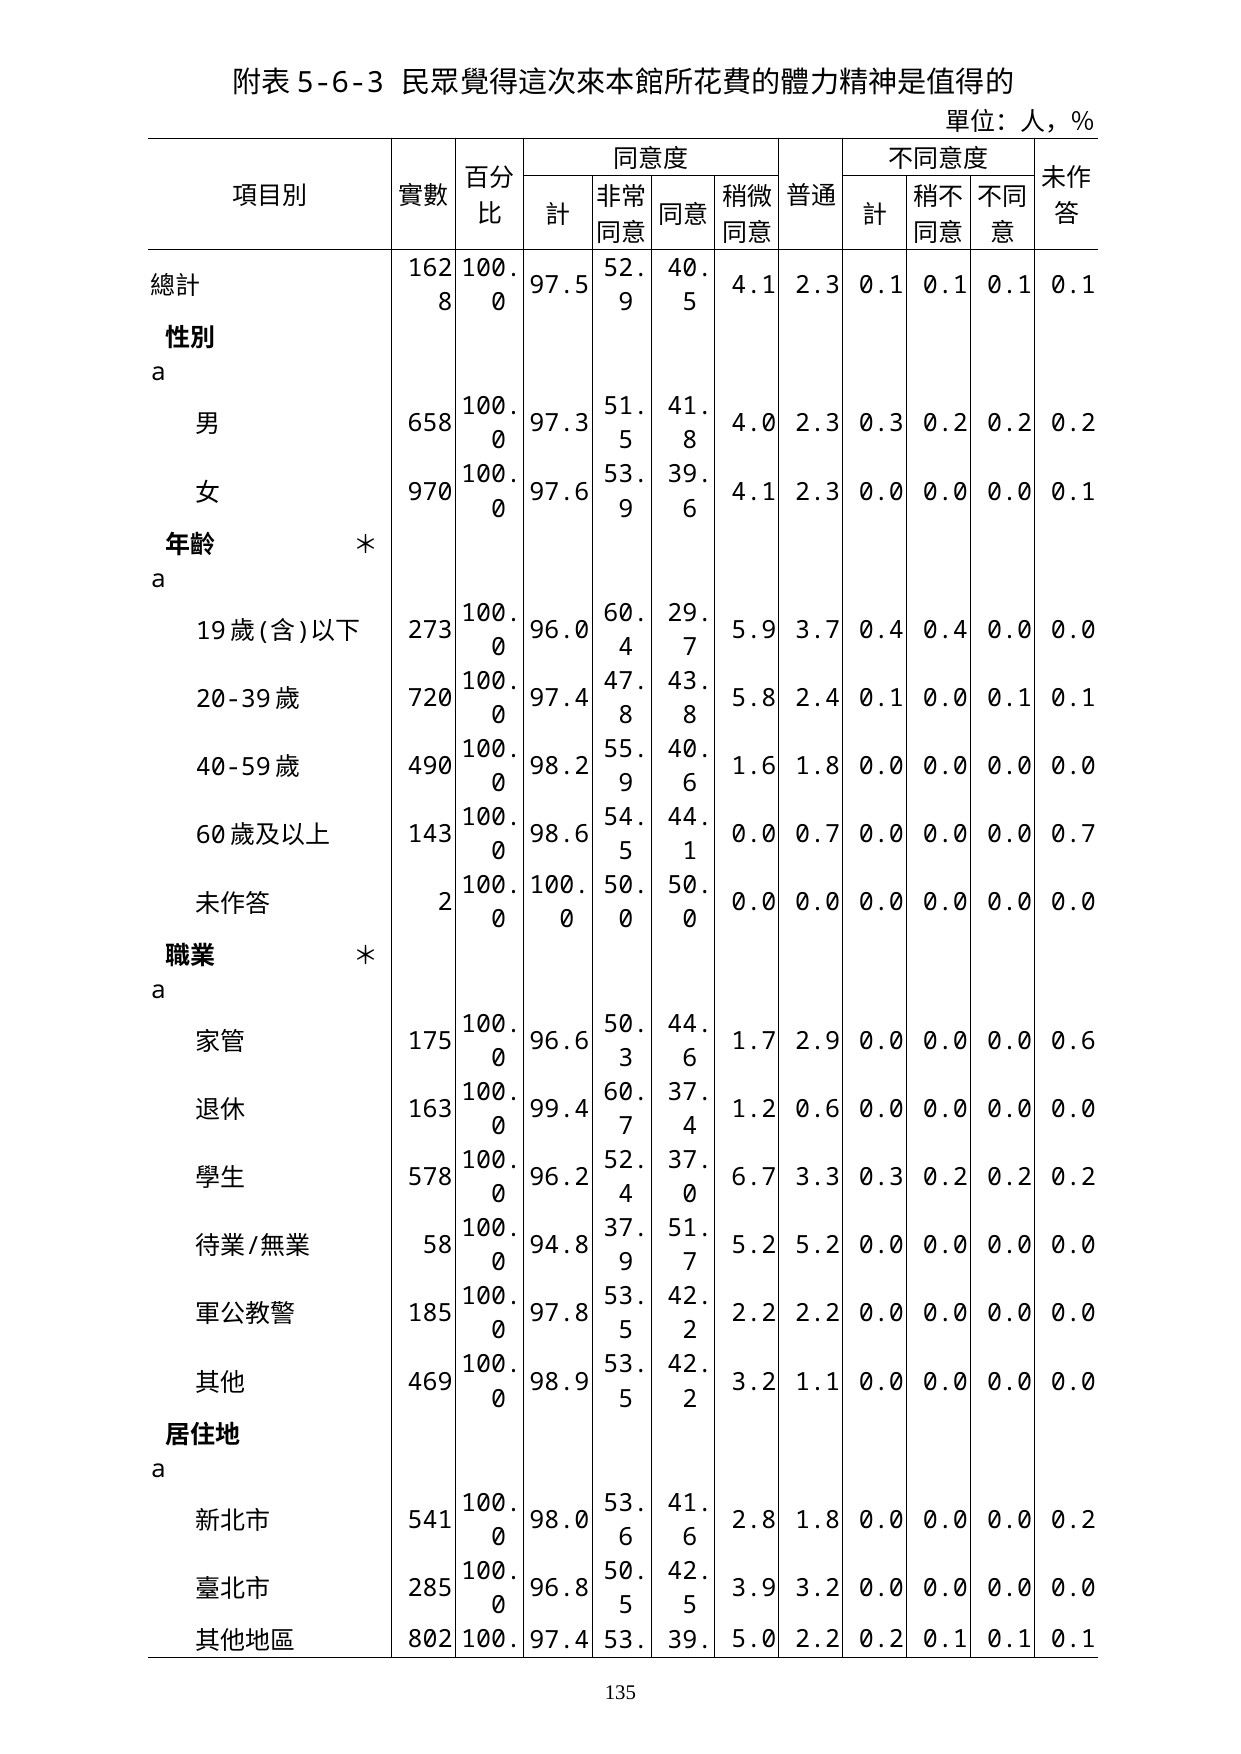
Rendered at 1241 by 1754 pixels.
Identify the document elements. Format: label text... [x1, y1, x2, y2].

table_cell 41.6 [652, 1485, 714, 1553]
table_cell 4.1 [715, 250, 778, 318]
table_cell 0.0 [907, 1074, 970, 1142]
table_cell 0.2 [907, 1142, 970, 1210]
table_cell 99.4 [524, 1074, 592, 1142]
table_cell 未作答 [148, 867, 391, 935]
table_cell [456, 935, 523, 1006]
table_cell 42.2 [652, 1346, 714, 1414]
table_cell 1.6 [715, 731, 778, 799]
table_cell 53. [593, 1621, 651, 1657]
table_cell 0.0 [907, 1278, 970, 1346]
table_cell 2.3 [779, 250, 842, 318]
table_cell 51.7 [652, 1210, 714, 1278]
table_cell 項目別 [148, 139, 391, 248]
table_cell 37.4 [652, 1074, 714, 1142]
table_cell 0.1 [907, 250, 970, 318]
table_cell 50.5 [593, 1553, 651, 1621]
table_cell 100.0 [456, 250, 523, 318]
table_cell 143 [392, 799, 455, 867]
table_cell 0.2 [971, 1142, 1034, 1210]
table_cell 0.0 [1035, 595, 1098, 663]
table_cell [779, 935, 842, 1006]
table_cell 0.0 [907, 1553, 970, 1621]
table_cell 0.0 [907, 663, 970, 731]
table_cell 51.5 [593, 388, 651, 456]
table_cell 96.6 [524, 1006, 592, 1074]
table_cell [652, 935, 714, 1006]
table_cell [392, 524, 455, 594]
table_cell 100.0 [456, 1210, 523, 1278]
table_cell 29.7 [652, 595, 714, 663]
table_cell 0.0 [843, 1278, 906, 1346]
table_cell 0.0 [907, 1346, 970, 1414]
table_cell [593, 935, 651, 1006]
table_cell 42.5 [652, 1553, 714, 1621]
table_cell 100.0 [456, 1346, 523, 1414]
table_cell 同意 [652, 176, 714, 248]
table_cell 0.1 [971, 663, 1034, 731]
table_cell 不同意度 [843, 139, 1034, 175]
table_cell 新北市 [148, 1485, 391, 1553]
table_cell 0.0 [1035, 731, 1098, 799]
table_cell 50.0 [652, 867, 714, 935]
table_cell 0.0 [1035, 1346, 1098, 1414]
table_cell 100.0 [456, 1142, 523, 1210]
table_cell 0.1 [971, 250, 1034, 318]
table_cell 職業 ＊a [148, 935, 391, 1006]
table_cell 40.6 [652, 731, 714, 799]
table_cell 55.9 [593, 731, 651, 799]
table_cell 0.1 [1035, 250, 1098, 318]
table_cell 96.8 [524, 1553, 592, 1621]
table_cell 家管 [148, 1006, 391, 1074]
table_cell 0.0 [843, 731, 906, 799]
table_cell [907, 1414, 970, 1484]
table_cell [779, 1414, 842, 1484]
table_cell 97.4 [524, 663, 592, 731]
table_cell 0.2 [907, 388, 970, 456]
table_header 附表5-6-3 民眾覺得這次來本館所花費的體力精神是值得的 [148, 59, 1098, 101]
table_cell 60歲及以上 [148, 799, 391, 867]
table_cell 802 [392, 1621, 455, 1657]
table_cell [1035, 318, 1098, 388]
table_cell 100.0 [524, 867, 592, 935]
table_cell 0.0 [971, 1278, 1034, 1346]
table_cell 未作答 [1035, 139, 1098, 248]
table_cell [779, 318, 842, 388]
table_cell 0.0 [971, 799, 1034, 867]
table_cell 0.0 [1035, 1074, 1098, 1142]
table_cell 5.9 [715, 595, 778, 663]
table_cell 0.0 [971, 731, 1034, 799]
table_cell 0.1 [971, 1621, 1034, 1657]
table_cell [843, 318, 906, 388]
table_cell 0.0 [907, 1006, 970, 1074]
table_cell 女 [148, 456, 391, 524]
table_cell [524, 524, 592, 594]
table_cell 0.0 [971, 1210, 1034, 1278]
table_cell 41.8 [652, 388, 714, 456]
table_cell 稍不同意 [907, 176, 970, 248]
table_cell 0.0 [971, 595, 1034, 663]
table_cell 居住地 a [148, 1414, 391, 1484]
table_cell 98.2 [524, 731, 592, 799]
table_cell 175 [392, 1006, 455, 1074]
table_cell 0.1 [1035, 663, 1098, 731]
table_cell 計 [524, 176, 592, 248]
table_cell 單位：人，％ [148, 101, 1098, 138]
table_cell 2.8 [715, 1485, 778, 1553]
table_cell 47.8 [593, 663, 651, 731]
table_cell [715, 318, 778, 388]
table_cell 4.1 [715, 456, 778, 524]
table_cell 43.8 [652, 663, 714, 731]
table_cell 0.4 [843, 595, 906, 663]
table_cell 5.0 [715, 1621, 778, 1657]
table_cell 100.0 [456, 799, 523, 867]
table_cell 20-39歲 [148, 663, 391, 731]
table_cell 0.0 [1035, 1210, 1098, 1278]
table_cell 0.0 [843, 1074, 906, 1142]
table_cell 185 [392, 1278, 455, 1346]
table_cell 0.6 [1035, 1006, 1098, 1074]
table_cell 60.4 [593, 595, 651, 663]
table_cell 0.2 [1035, 1142, 1098, 1210]
table_cell 0.0 [971, 1485, 1034, 1553]
table_cell 97.8 [524, 1278, 592, 1346]
table_cell 0.4 [907, 595, 970, 663]
table_cell 2.2 [779, 1621, 842, 1657]
table_cell [907, 318, 970, 388]
table_cell 0.3 [843, 388, 906, 456]
table_cell 退休 [148, 1074, 391, 1142]
table_cell 469 [392, 1346, 455, 1414]
table_cell 3.3 [779, 1142, 842, 1210]
table_cell 性別 a [148, 318, 391, 388]
table_cell 0.0 [1035, 1278, 1098, 1346]
table_cell 54.5 [593, 799, 651, 867]
table_cell [524, 935, 592, 1006]
table_cell [715, 935, 778, 1006]
table_cell 0.0 [843, 1553, 906, 1621]
table_cell [593, 318, 651, 388]
table_cell 53.9 [593, 456, 651, 524]
table_cell 273 [392, 595, 455, 663]
table_cell 0.0 [907, 799, 970, 867]
table_cell 5.2 [715, 1210, 778, 1278]
table_cell 學生 [148, 1142, 391, 1210]
table_cell 60.7 [593, 1074, 651, 1142]
table_cell 1.8 [779, 1485, 842, 1553]
table_cell 100.0 [456, 388, 523, 456]
table_cell [593, 1414, 651, 1484]
table_cell 163 [392, 1074, 455, 1142]
table_cell 0.0 [843, 456, 906, 524]
table_cell 0.0 [843, 1346, 906, 1414]
table_cell 0.0 [715, 799, 778, 867]
table_cell [1035, 935, 1098, 1006]
table_cell 578 [392, 1142, 455, 1210]
table_cell 普通 [779, 139, 842, 248]
table_cell 0.6 [779, 1074, 842, 1142]
table_cell 0.0 [971, 867, 1034, 935]
table_cell 0.0 [843, 867, 906, 935]
table_cell 720 [392, 663, 455, 731]
table_cell 285 [392, 1553, 455, 1621]
table_cell 39. [652, 1621, 714, 1657]
table_cell 0.0 [971, 1006, 1034, 1074]
table_cell 0.0 [779, 867, 842, 935]
table_cell 百分比 [456, 139, 523, 248]
table_cell [971, 1414, 1034, 1484]
table_cell 待業/無業 [148, 1210, 391, 1278]
table_cell 97.5 [524, 250, 592, 318]
table_cell 0.0 [843, 1210, 906, 1278]
table_cell [971, 318, 1034, 388]
table_cell 3.2 [779, 1553, 842, 1621]
table_cell [392, 935, 455, 1006]
table_cell 100.0 [456, 1485, 523, 1553]
table_cell 98.0 [524, 1485, 592, 1553]
table_cell 0.0 [843, 1006, 906, 1074]
table_cell 0.1 [843, 663, 906, 731]
table_cell [843, 524, 906, 594]
table_cell [971, 524, 1034, 594]
table_cell 3.9 [715, 1553, 778, 1621]
table_cell [456, 524, 523, 594]
table_cell 6.7 [715, 1142, 778, 1210]
table_cell 97.6 [524, 456, 592, 524]
table_cell 0.0 [1035, 1553, 1098, 1621]
table_cell [715, 524, 778, 594]
table_cell [907, 524, 970, 594]
table_cell [456, 1414, 523, 1484]
table_cell 58 [392, 1210, 455, 1278]
table_cell 5.2 [779, 1210, 842, 1278]
table_cell 0.2 [1035, 388, 1098, 456]
table_cell 4.0 [715, 388, 778, 456]
table_cell [843, 1414, 906, 1484]
table_cell 541 [392, 1485, 455, 1553]
table_cell 100.0 [456, 595, 523, 663]
table_cell 53.5 [593, 1346, 651, 1414]
table_cell [971, 935, 1034, 1006]
table_cell 2.9 [779, 1006, 842, 1074]
table_cell [652, 318, 714, 388]
table_cell 52.9 [593, 250, 651, 318]
table_cell [907, 935, 970, 1006]
table_cell 稍微同意 [715, 176, 778, 248]
table_cell 0.0 [907, 1210, 970, 1278]
table_cell 0.2 [843, 1621, 906, 1657]
table_cell 不同意 [971, 176, 1034, 248]
table_cell 0.0 [907, 456, 970, 524]
table_cell 100. [456, 1621, 523, 1657]
table_cell 0.1 [1035, 1621, 1098, 1657]
table_cell 同意度 [524, 139, 778, 175]
table_cell [652, 524, 714, 594]
table_cell 2.2 [715, 1278, 778, 1346]
table_cell [779, 524, 842, 594]
table_cell 1.8 [779, 731, 842, 799]
table_cell 0.2 [971, 388, 1034, 456]
table_cell 0.0 [907, 731, 970, 799]
table_cell 其他 [148, 1346, 391, 1414]
table_cell 1.2 [715, 1074, 778, 1142]
table_cell 98.6 [524, 799, 592, 867]
table_cell 0.0 [1035, 867, 1098, 935]
table_cell 0.2 [1035, 1485, 1098, 1553]
table_cell 0.3 [843, 1142, 906, 1210]
table_cell 0.0 [907, 867, 970, 935]
table_cell [392, 318, 455, 388]
table_cell 100.0 [456, 456, 523, 524]
table_cell 0.0 [843, 799, 906, 867]
table_cell [456, 318, 523, 388]
table_cell 100.0 [456, 1006, 523, 1074]
table_cell [392, 1414, 455, 1484]
table_cell [843, 935, 906, 1006]
table_cell 3.7 [779, 595, 842, 663]
table_cell 44.6 [652, 1006, 714, 1074]
table_cell 0.0 [843, 1485, 906, 1553]
table_cell 0.0 [907, 1485, 970, 1553]
table_cell 50.3 [593, 1006, 651, 1074]
table_cell 0.7 [779, 799, 842, 867]
table_cell 5.8 [715, 663, 778, 731]
table_cell 0.1 [843, 250, 906, 318]
table_cell 2.3 [779, 456, 842, 524]
table_cell 100.0 [456, 731, 523, 799]
table_cell 100.0 [456, 663, 523, 731]
table_cell 軍公教警 [148, 1278, 391, 1346]
table_cell 50.0 [593, 867, 651, 935]
table_cell 98.9 [524, 1346, 592, 1414]
table_cell 實數 [392, 139, 455, 248]
table_cell 40.5 [652, 250, 714, 318]
table_cell 1628 [392, 250, 455, 318]
table_cell 2.2 [779, 1278, 842, 1346]
table_cell 52.4 [593, 1142, 651, 1210]
table_cell 0.7 [1035, 799, 1098, 867]
table_cell 37.0 [652, 1142, 714, 1210]
table_cell 0.0 [971, 1553, 1034, 1621]
table_cell [1035, 1414, 1098, 1484]
table_cell 42.2 [652, 1278, 714, 1346]
table_cell 39.6 [652, 456, 714, 524]
table_cell 1.1 [779, 1346, 842, 1414]
table_cell 96.2 [524, 1142, 592, 1210]
table_cell 2 [392, 867, 455, 935]
table_cell 2.4 [779, 663, 842, 731]
table_cell 總計 [148, 250, 391, 318]
table_cell 53.5 [593, 1278, 651, 1346]
table_cell 19歲(含)以下 [148, 595, 391, 663]
table_cell 94.8 [524, 1210, 592, 1278]
table_cell 0.1 [1035, 456, 1098, 524]
table_cell [715, 1414, 778, 1484]
table_cell [1035, 524, 1098, 594]
table_cell 年齡 ＊a [148, 524, 391, 594]
table_cell 490 [392, 731, 455, 799]
table_cell 0.1 [907, 1621, 970, 1657]
table_cell 97.4 [524, 1621, 592, 1657]
table_cell 100.0 [456, 867, 523, 935]
table_cell 970 [392, 456, 455, 524]
table_cell 0.0 [971, 1074, 1034, 1142]
table_cell 計 [843, 176, 906, 248]
table_cell 100.0 [456, 1278, 523, 1346]
table_cell 97.3 [524, 388, 592, 456]
table_cell 臺北市 [148, 1553, 391, 1621]
table_cell [524, 318, 592, 388]
table_cell 0.0 [971, 456, 1034, 524]
table_cell 3.2 [715, 1346, 778, 1414]
table_cell 100.0 [456, 1074, 523, 1142]
table_cell 37.9 [593, 1210, 651, 1278]
table_cell [652, 1414, 714, 1484]
table_cell 658 [392, 388, 455, 456]
table_cell 96.0 [524, 595, 592, 663]
table_cell 44.1 [652, 799, 714, 867]
table_cell 53.6 [593, 1485, 651, 1553]
table_cell [593, 524, 651, 594]
table_cell 其他地區 [148, 1621, 391, 1657]
table_cell 100.0 [456, 1553, 523, 1621]
table_cell 0.0 [715, 867, 778, 935]
table_cell 40-59歲 [148, 731, 391, 799]
table_cell [524, 1414, 592, 1484]
table_cell 非常同意 [593, 176, 651, 248]
table_cell 2.3 [779, 388, 842, 456]
table_cell 1.7 [715, 1006, 778, 1074]
table_cell 0.0 [971, 1346, 1034, 1414]
table_cell 男 [148, 388, 391, 456]
